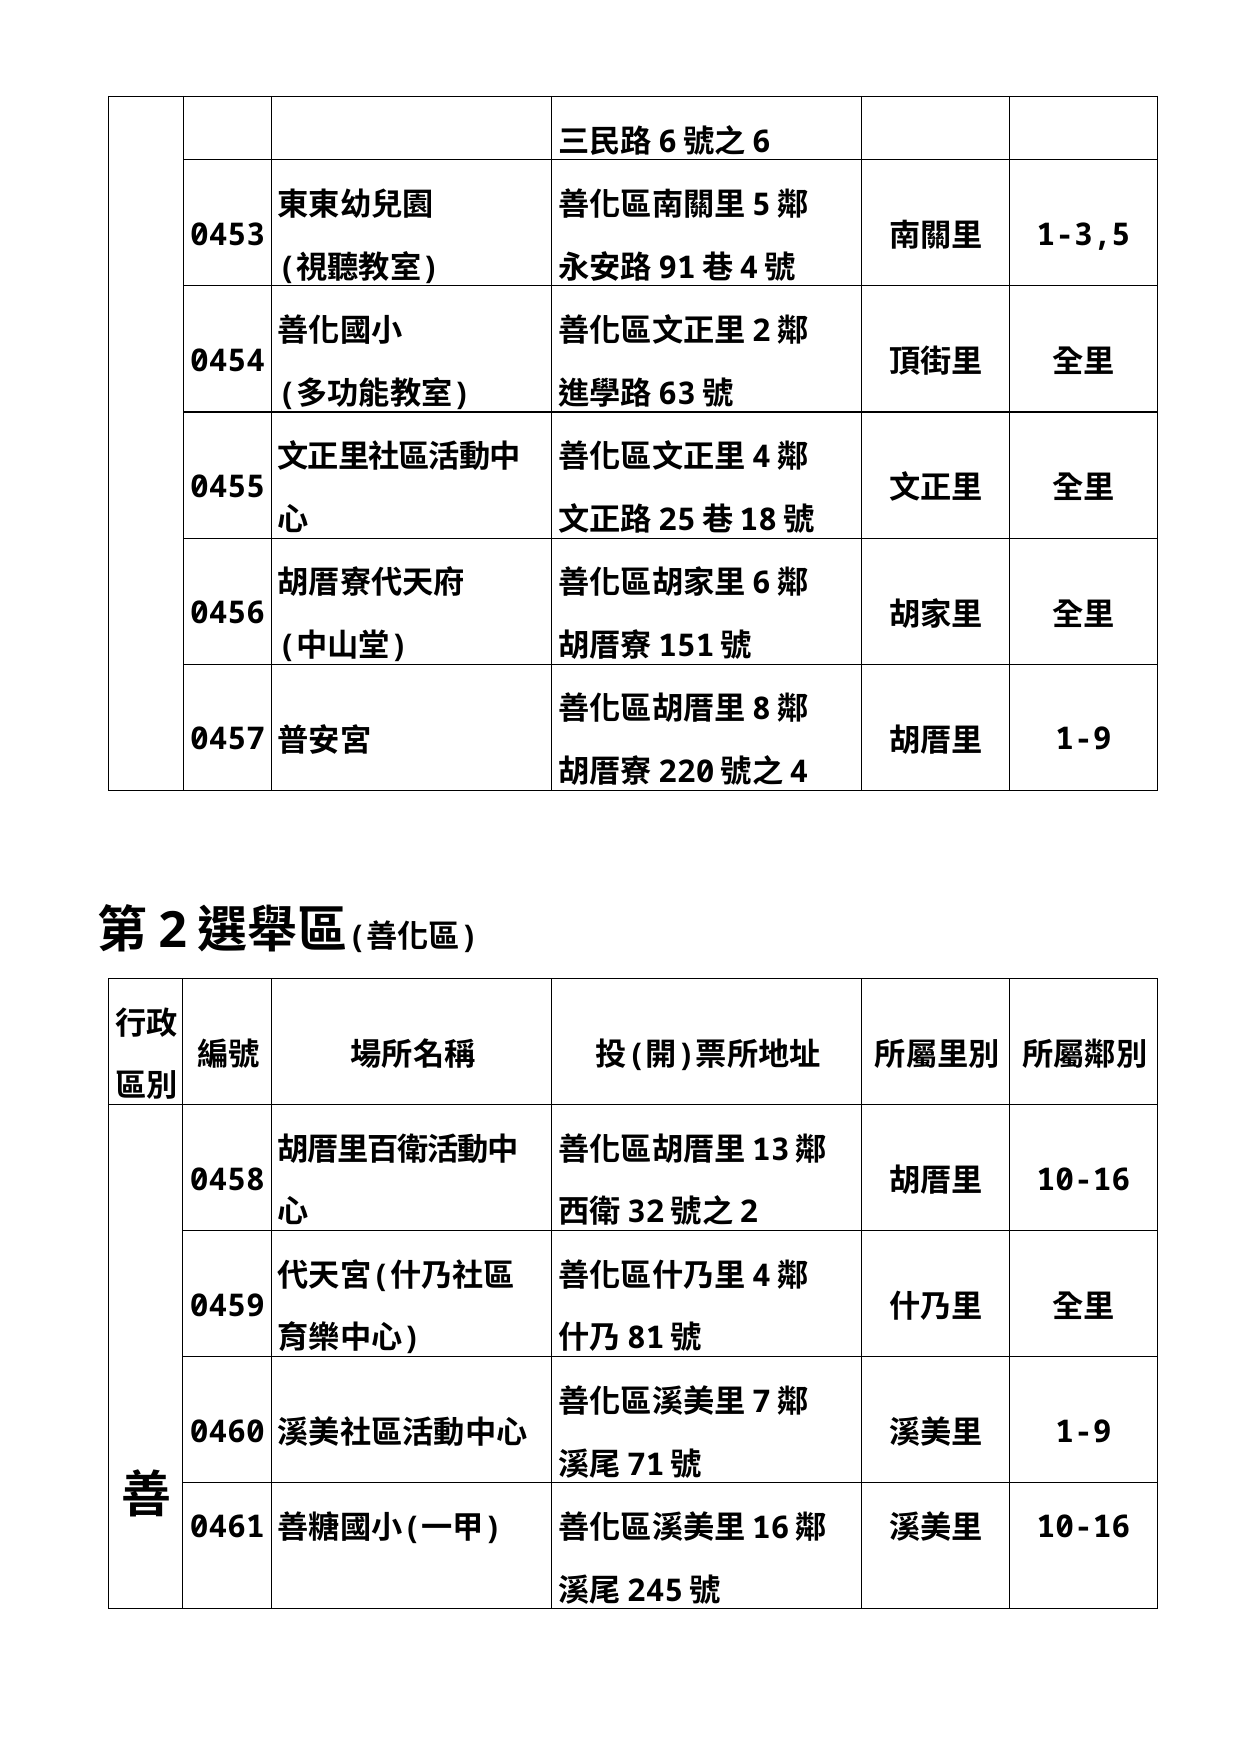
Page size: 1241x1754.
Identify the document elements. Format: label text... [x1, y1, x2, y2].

table_cell 胡家里 [862, 539, 1009, 663]
table_cell 10-16 [1010, 1105, 1157, 1230]
table_cell [184, 97, 271, 159]
table_cell [272, 97, 551, 159]
table_cell [862, 97, 1009, 159]
table_cell 善化區溪美里7鄰 溪尾71號 [552, 1357, 861, 1482]
table_header 投(開)票所地址 [552, 979, 861, 1104]
table_cell 全里 [1010, 1231, 1157, 1356]
table_cell 南關里 [862, 160, 1009, 285]
table_cell 善化區什乃里4鄰 什乃81號 [552, 1231, 861, 1356]
table_cell 10-16 [1010, 1483, 1157, 1608]
table_cell 1-9 [1010, 665, 1157, 789]
table_cell 東東幼兒園 (視聽教室) [272, 160, 551, 285]
table_cell 0459 [183, 1231, 271, 1356]
table_cell 0455 [184, 413, 271, 537]
table_cell 0458 [183, 1105, 271, 1230]
table_cell 全里 [1010, 413, 1157, 537]
table_cell 胡厝寮代天府 (中山堂) [272, 539, 551, 663]
table_cell 0457 [184, 665, 271, 789]
table_cell 溪美里 [862, 1483, 1009, 1608]
table_cell 普安宮 [272, 665, 551, 789]
table_cell 全里 [1010, 539, 1157, 663]
table_cell 善化區胡厝里13鄰 西衛32號之2 [552, 1105, 861, 1230]
table_cell 胡厝里百衛活動中心 [272, 1105, 551, 1230]
table_cell 0460 [183, 1357, 271, 1482]
table_cell 三民路6號之6 [552, 97, 861, 159]
table_cell 什乃里 [862, 1231, 1009, 1356]
table_cell 0456 [184, 539, 271, 663]
table_header 所屬里別 [862, 979, 1009, 1104]
table_cell 善化區溪美里16鄰 溪尾245號 [552, 1483, 861, 1608]
table_cell 頂街里 [862, 286, 1009, 411]
table_cell 善化區胡家里6鄰 胡厝寮151號 [552, 539, 861, 663]
table_cell 文正里 [862, 413, 1009, 537]
table_cell 善化國小 (多功能教室) [272, 286, 551, 411]
table_cell [109, 97, 183, 789]
table_cell 善化區文正里2鄰 進學路63號 [552, 286, 861, 411]
table_cell 1-9 [1010, 1357, 1157, 1482]
table_cell 胡厝里 [862, 665, 1009, 789]
table_header 所屬鄰別 [1010, 979, 1157, 1104]
table_cell [1010, 97, 1157, 159]
table_header 編號 [183, 979, 271, 1104]
table_header 行政 區別 [109, 979, 182, 1104]
table_cell 善化區胡厝里8鄰 胡厝寮220號之4 [552, 665, 861, 789]
table_header 場所名稱 [272, 979, 551, 1104]
table_cell 善糖國小(一甲) [272, 1483, 551, 1608]
table_cell 善 [109, 1105, 182, 1608]
table_cell 0453 [184, 160, 271, 285]
table_cell 1-3,5 [1010, 160, 1157, 285]
table_cell 胡厝里 [862, 1105, 1009, 1230]
table_cell 全里 [1010, 286, 1157, 411]
table_cell 代天宮(什乃社區 育樂中心) [272, 1231, 551, 1356]
table_cell 0454 [184, 286, 271, 411]
table_cell 溪美社區活動中心 [272, 1357, 551, 1482]
text 第2選舉區(善化區) [97, 853, 1161, 978]
table_cell 0461 [183, 1483, 271, 1608]
table_cell 文正里社區活動中心 [272, 413, 551, 537]
table_cell 善化區南關里5鄰 永安路91巷4號 [552, 160, 861, 285]
table_cell 善化區文正里4鄰 文正路25巷18號 [552, 413, 861, 537]
table_cell 溪美里 [862, 1357, 1009, 1482]
